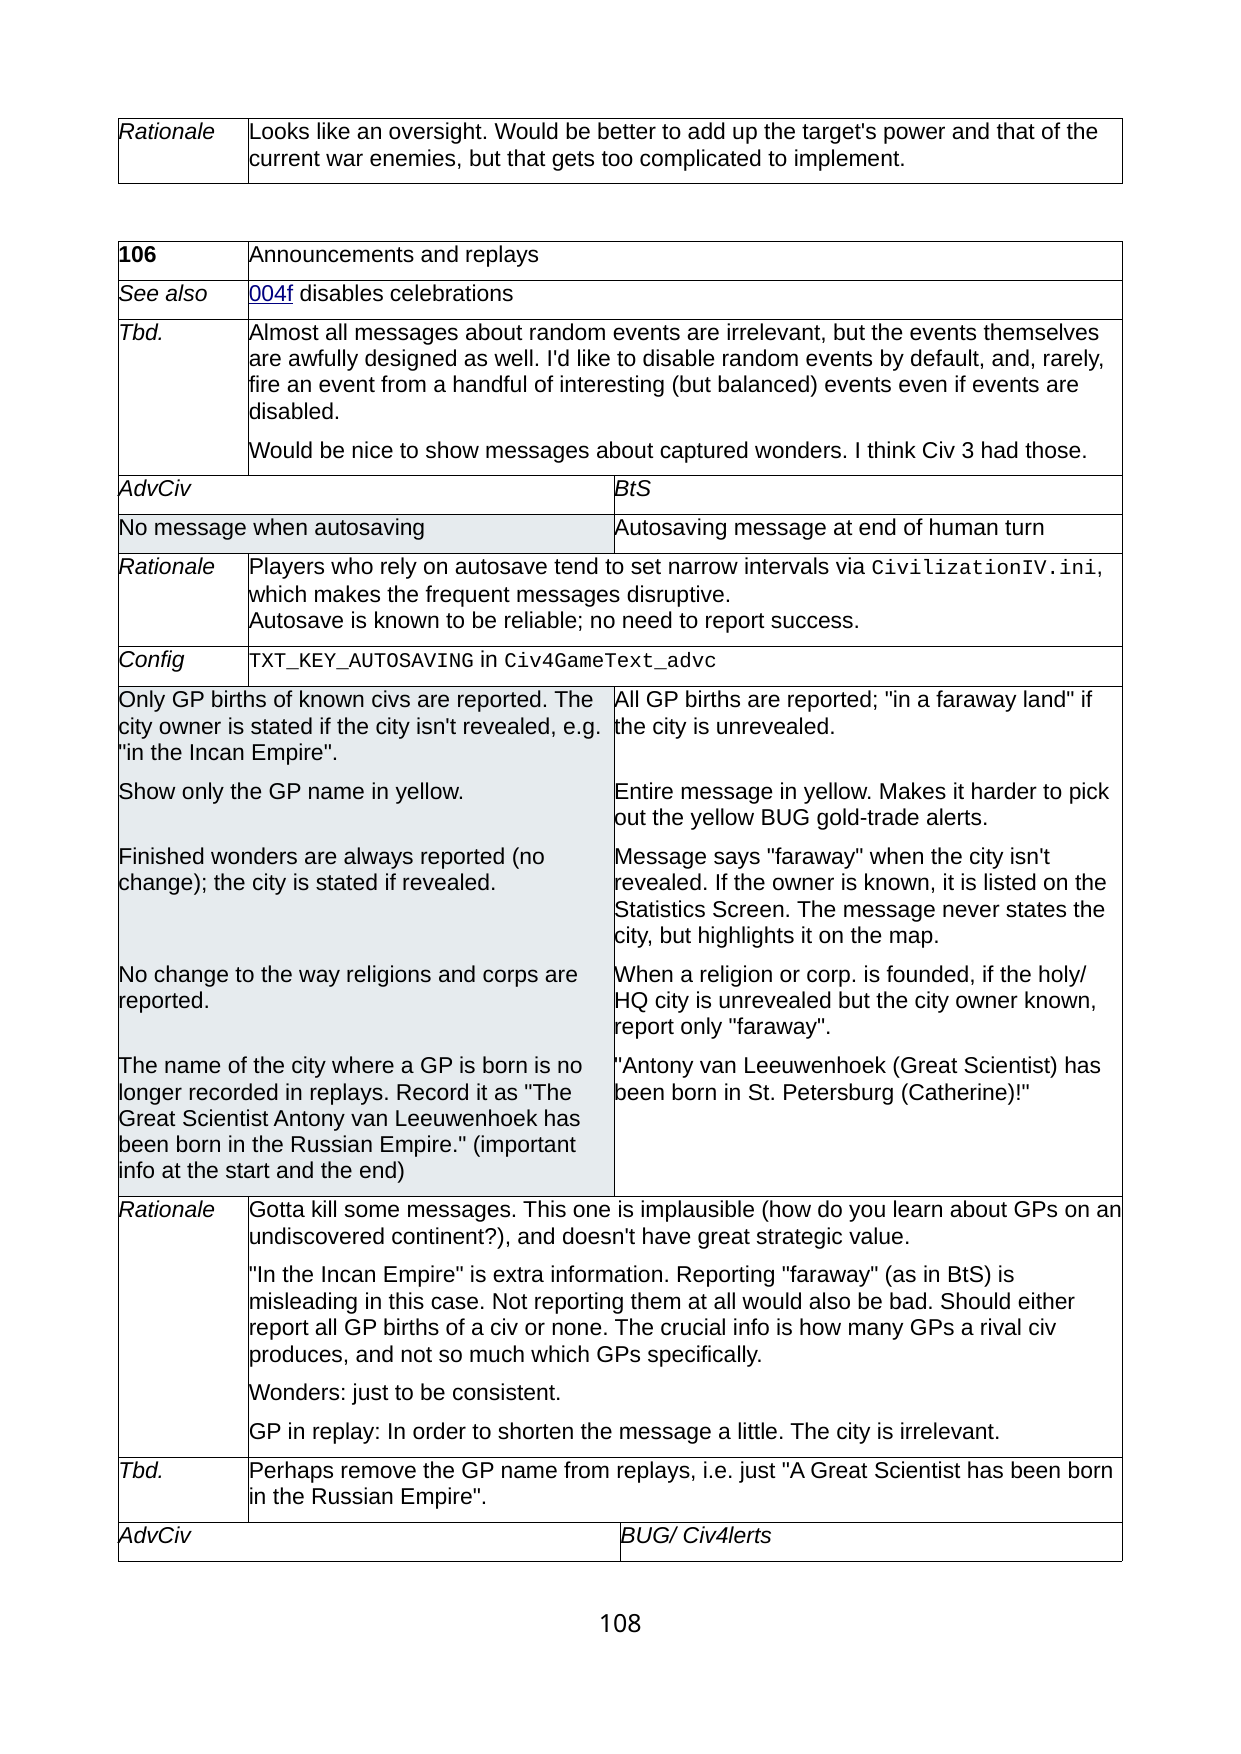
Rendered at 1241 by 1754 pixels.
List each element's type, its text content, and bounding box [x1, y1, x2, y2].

table_cell 004f disables celebrations [249, 281, 1122, 319]
table_cell See also [119, 281, 248, 319]
table_cell BUG/ Civ4lerts [621, 1523, 1122, 1561]
table_cell Almost all messages about random events are irrelevant, but the events themselves are awfully designed as well. I'd like to disable random events by default, and, rarely, fire an event from a handful of interesting (but balanced) events even if events are disabled. Would be nice to show messages about captured wonders. I think Civ 3 had those. [249, 320, 1122, 475]
table_cell Gotta kill some messages. This one is implausible (how do you learn about GPs on an undiscovered continent?), and doesn't have great strategic value. "In the Incan Empire" is extra information. Reporting "faraway" (as in BtS) is misleading in this case. Not reporting them at all would also be bad. Should either report all GP births of a civ or none. The crucial info is how many GPs a rival civ produces, and not so much which GPs specifically. Wonders: just to be consistent. GP in replay: In order to shorten the message a little. The city is irrelevant. [249, 1197, 1122, 1457]
table_cell Config [119, 647, 248, 686]
table_cell AdvCiv [119, 476, 614, 514]
table_cell Only GP births of known civs are reported. The city owner is stated if the city isn't revealed, e.g. "in the Incan Empire". Show only the GP name in yellow. Finished wonders are always reported (no change); the city is stated if revealed. No change to the way religions and corps are reported. The name of the city where a GP is born is no longer recorded in replays. Record it as "The Great Scientist Antony van Leeuwenhoek has been born in the Russian Empire." (important info at the start and the end) [119, 687, 614, 1196]
table_cell Rationale [119, 119, 248, 183]
table_cell AdvCiv [119, 1523, 620, 1561]
table_header 106 [119, 242, 248, 280]
table_cell Looks like an oversight. Would be better to add up the target's power and that of the current war enemies, but that gets too complicated to implement. [249, 119, 1122, 183]
table_cell Perhaps remove the GP name from replays, i.e. just "A Great Scientist has been born in the Russian Empire". [249, 1458, 1122, 1522]
table_cell TXT_KEY_AUTOSAVING in Civ4GameText_advc [249, 647, 1122, 686]
table_cell No message when autosaving [119, 515, 614, 553]
table_cell BtS [615, 476, 1122, 514]
table_cell Tbd. [119, 1458, 248, 1522]
table_cell Tbd. [119, 320, 248, 475]
table_cell All GP births are reported; "in a faraway land" if the city is unrevealed. Entire message in yellow. Makes it harder to pick out the yellow BUG gold-trade alerts. Message says "faraway" when the city isn't revealed. If the owner is known, it is listed on the Statistics Screen. The message never states the city, but highlights it on the map. When a religion or corp. is founded, if the holy/ HQ city is unrevealed but the city owner known, report only "faraway". "Antony van Leeuwenhoek (Great Scientist) has been born in St. Petersburg (Catherine)!" [615, 687, 1122, 1196]
table_cell Rationale [119, 554, 248, 646]
table_cell Autosaving message at end of human turn [615, 515, 1122, 553]
table_header Announcements and replays [249, 242, 1122, 280]
table_cell Rationale [119, 1197, 248, 1457]
table_cell Players who rely on autosave tend to set narrow intervals via CivilizationIV.ini, which makes the frequent messages disruptive. Autosave is known to be reliable; no need to report success. [249, 554, 1122, 646]
